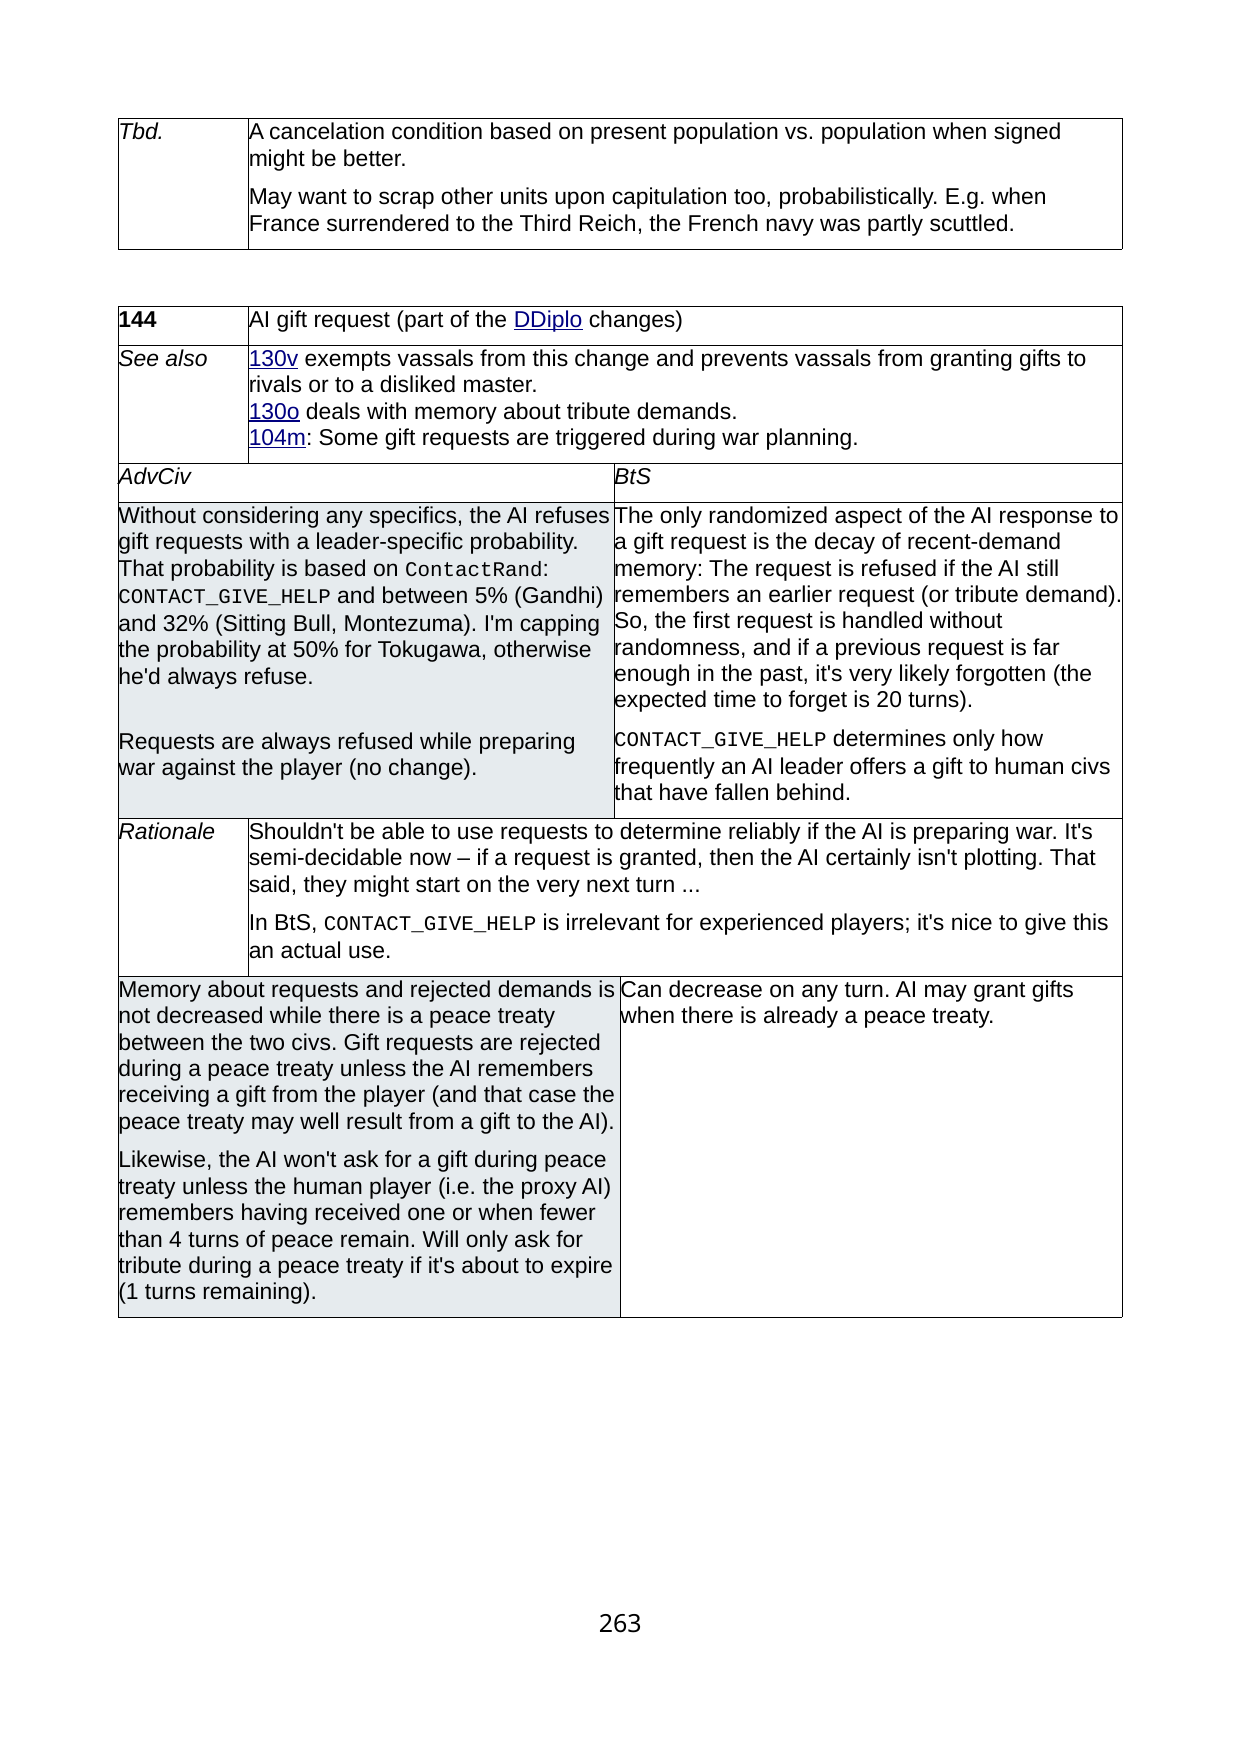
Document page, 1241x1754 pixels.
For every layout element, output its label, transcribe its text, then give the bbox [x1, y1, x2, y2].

table_cell Rationale [119, 819, 248, 976]
table_cell The only randomized aspect of the AI response to a gift request is the decay of recent-demand memory: The request is refused if the AI still remembers an earlier request (or tribute demand). So, the first request is handled without randomness, and if a previous request is far enough in the past, it's very likely forgotten (the expected time to forget is 20 turns). CONTACT_GIVE_HELP determines only how frequently an AI leader offers a gift to human civs that have fallen behind. [615, 503, 1122, 818]
table_cell A cancelation condition based on present population vs. population when signed might be better. May want to scrap other units upon capitulation too, probabilistically. E.g. when France surrendered to the Third Reich, the French navy was partly scuttled. [249, 119, 1122, 248]
table_cell BtS [615, 464, 1122, 502]
table_cell 130v exempts vassals from this change and prevents vassals from granting gifts to rivals or to a disliked master. 130o deals with memory about tribute demands. 104m: Some gift requests are triggered during war planning. [249, 346, 1122, 463]
table_header 144 [119, 307, 248, 345]
table_cell Without considering any specifics, the AI refuses gift requests with a leader-specific probability. That probability is based on ContactRand: CONTACT_GIVE_HELP and between 5% (Gandhi) and 32% (Sitting Bull, Montezuma). I'm capping the probability at 50% for Tokugawa, otherwise he'd always refuse. Requests are always refused while preparing war against the player (no change). [119, 503, 614, 818]
table_header AI gift request (part of the DDiplo changes) [249, 307, 1122, 345]
table_cell Memory about requests and rejected demands is not decreased while there is a peace treaty between the two civs. Gift requests are rejected during a peace treaty unless the AI remembers receiving a gift from the player (and that case the peace treaty may well result from a gift to the AI). Likewise, the AI won't ask for a gift during peace treaty unless the human player (i.e. the proxy AI) remembers having received one or when fewer than 4 turns of peace remain. Will only ask for tribute during a peace treaty if it's about to expire (1 turns remaining). [119, 977, 620, 1317]
table_cell AdvCiv [119, 464, 614, 502]
table_cell See also [119, 346, 248, 463]
table_cell Tbd. [119, 119, 248, 248]
table_cell Shouldn't be able to use requests to determine reliably if the AI is preparing war. It's semi-decidable now – if a request is granted, then the AI certainly isn't plotting. That said, they might start on the very next turn ... In BtS, CONTACT_GIVE_HELP is irrelevant for experienced players; it's nice to give this an actual use. [249, 819, 1122, 976]
table_cell Can decrease on any turn. AI may grant gifts when there is already a peace treaty. [621, 977, 1122, 1317]
